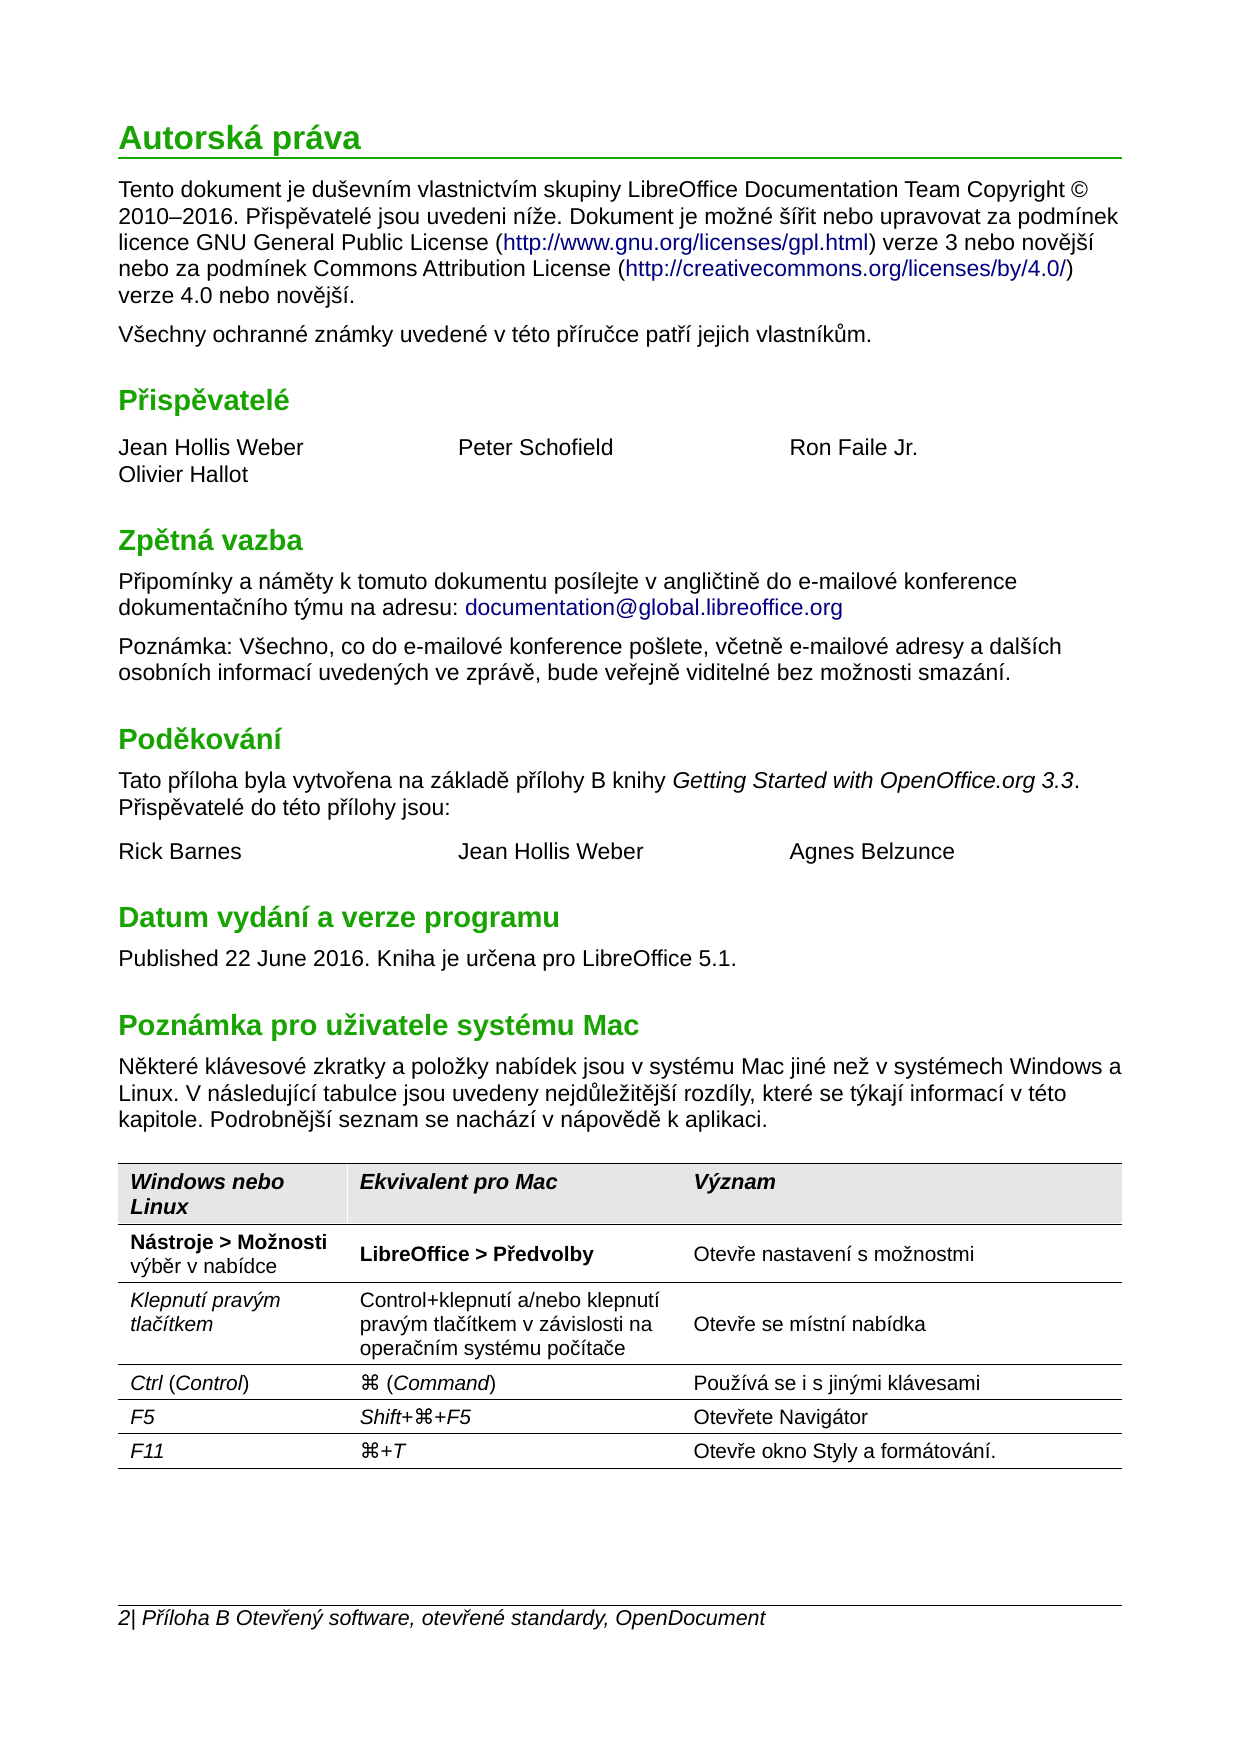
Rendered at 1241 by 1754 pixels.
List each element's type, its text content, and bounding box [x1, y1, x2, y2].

table_cell Nástroje > Možnosti výběr v nabídce [118, 1225, 347, 1282]
table_cell F11 [118, 1434, 347, 1468]
table_cell ⌘ (Command) [348, 1365, 681, 1399]
table_cell Otevře okno Styly a formátování. [681, 1434, 1122, 1468]
table_cell LibreOffice > Předvolby [348, 1225, 681, 1282]
text Všechny ochranné známky uvedené v této příručce patří jejich vlastníkům. [118, 321, 1122, 347]
table_cell Otevře se místní nabídka [681, 1283, 1122, 1364]
table_header Peter Schofield [458, 434, 789, 461]
subtitle Zpětná vazba [118, 522, 1122, 556]
text Poznámka: Všechno, co do e-mailové konference pošlete, včetně e-mailové adresy a dalších osobních informací uvedených ve zprávě, bude veřejně viditelné bez možnosti smazání. [118, 633, 1122, 686]
table_header Jean Hollis Weber [118, 434, 458, 461]
table_header Agnes Belzunce [789, 838, 1122, 865]
text Některé klávesové zkratky a položky nabídek jsou v systému Mac jiné než v systémech Windows a Linux. V následující tabulce jsou uvedeny nejdůležitější rozdíly, které se týkají informací v této kapitole. Podrobnější seznam se nachází v nápovědě k aplikaci. [118, 1053, 1122, 1132]
table_cell Olivier Hallot [118, 461, 458, 487]
text Připomínky a náměty k tomuto dokumentu posílejte v angličtině do e-mailové konference dokumentačního týmu na adresu: documentation@global.libreoffice.org [118, 568, 1122, 621]
table_cell Ctrl (Control) [118, 1365, 347, 1399]
subtitle Poznámka pro uživatele systému Mac [118, 1008, 1122, 1041]
table_cell Shift+⌘+F5 [348, 1400, 681, 1433]
table_cell Otevře nastavení s možnostmi [681, 1225, 1122, 1282]
text Tento dokument je duševním vlastnictvím skupiny LibreOffice Documentation Team Copyright © 2010–2016. Přispěvatelé jsou uvedeni níže. Dokument je možné šířit nebo upravovat za podmínek licence GNU General Public License (http://www.gnu.org/licenses/gpl.html) verze 3 nebo novější nebo za podmínek Commons Attribution License (http://creativecommons.org/licenses/by/4.0/) verze 4.0 nebo novější. [118, 176, 1122, 308]
table_header Rick Barnes [118, 838, 458, 865]
table_header Windows nebo Linux [118, 1164, 347, 1223]
text Tato příloha byla vytvořena na základě přílohy B knihy Getting Started with OpenOffice.org 3.3. Přispěvatelé do této přílohy jsou: [118, 767, 1122, 820]
table_header Jean Hollis Weber [458, 838, 789, 865]
subtitle Datum vydání a verze programu [118, 900, 1122, 934]
table_cell Používá se i s jinými klávesami [681, 1365, 1122, 1399]
subtitle Poděkování [118, 722, 1122, 755]
table_cell [458, 461, 789, 487]
table_cell [789, 461, 1122, 487]
table_header Význam [681, 1164, 1122, 1223]
table_cell ⌘+T [348, 1434, 681, 1468]
table_cell Control+klepnutí a/nebo klepnutí pravým tlačítkem v závislosti na operačním systému počítače [348, 1283, 681, 1364]
table_cell Klepnutí pravým tlačítkem [118, 1283, 347, 1364]
table_cell F5 [118, 1400, 347, 1433]
subtitle Přispěvatelé [118, 383, 1122, 417]
table_header Ekvivalent pro Mac [348, 1164, 681, 1223]
text Published 22 June 2016. Kniha je určena pro LibreOffice 5.1. [118, 945, 1122, 972]
subtitle Autorská práva [118, 118, 1122, 157]
table_cell Otevřete Navigátor [681, 1400, 1122, 1433]
table_header Ron Faile Jr. [789, 434, 1122, 461]
